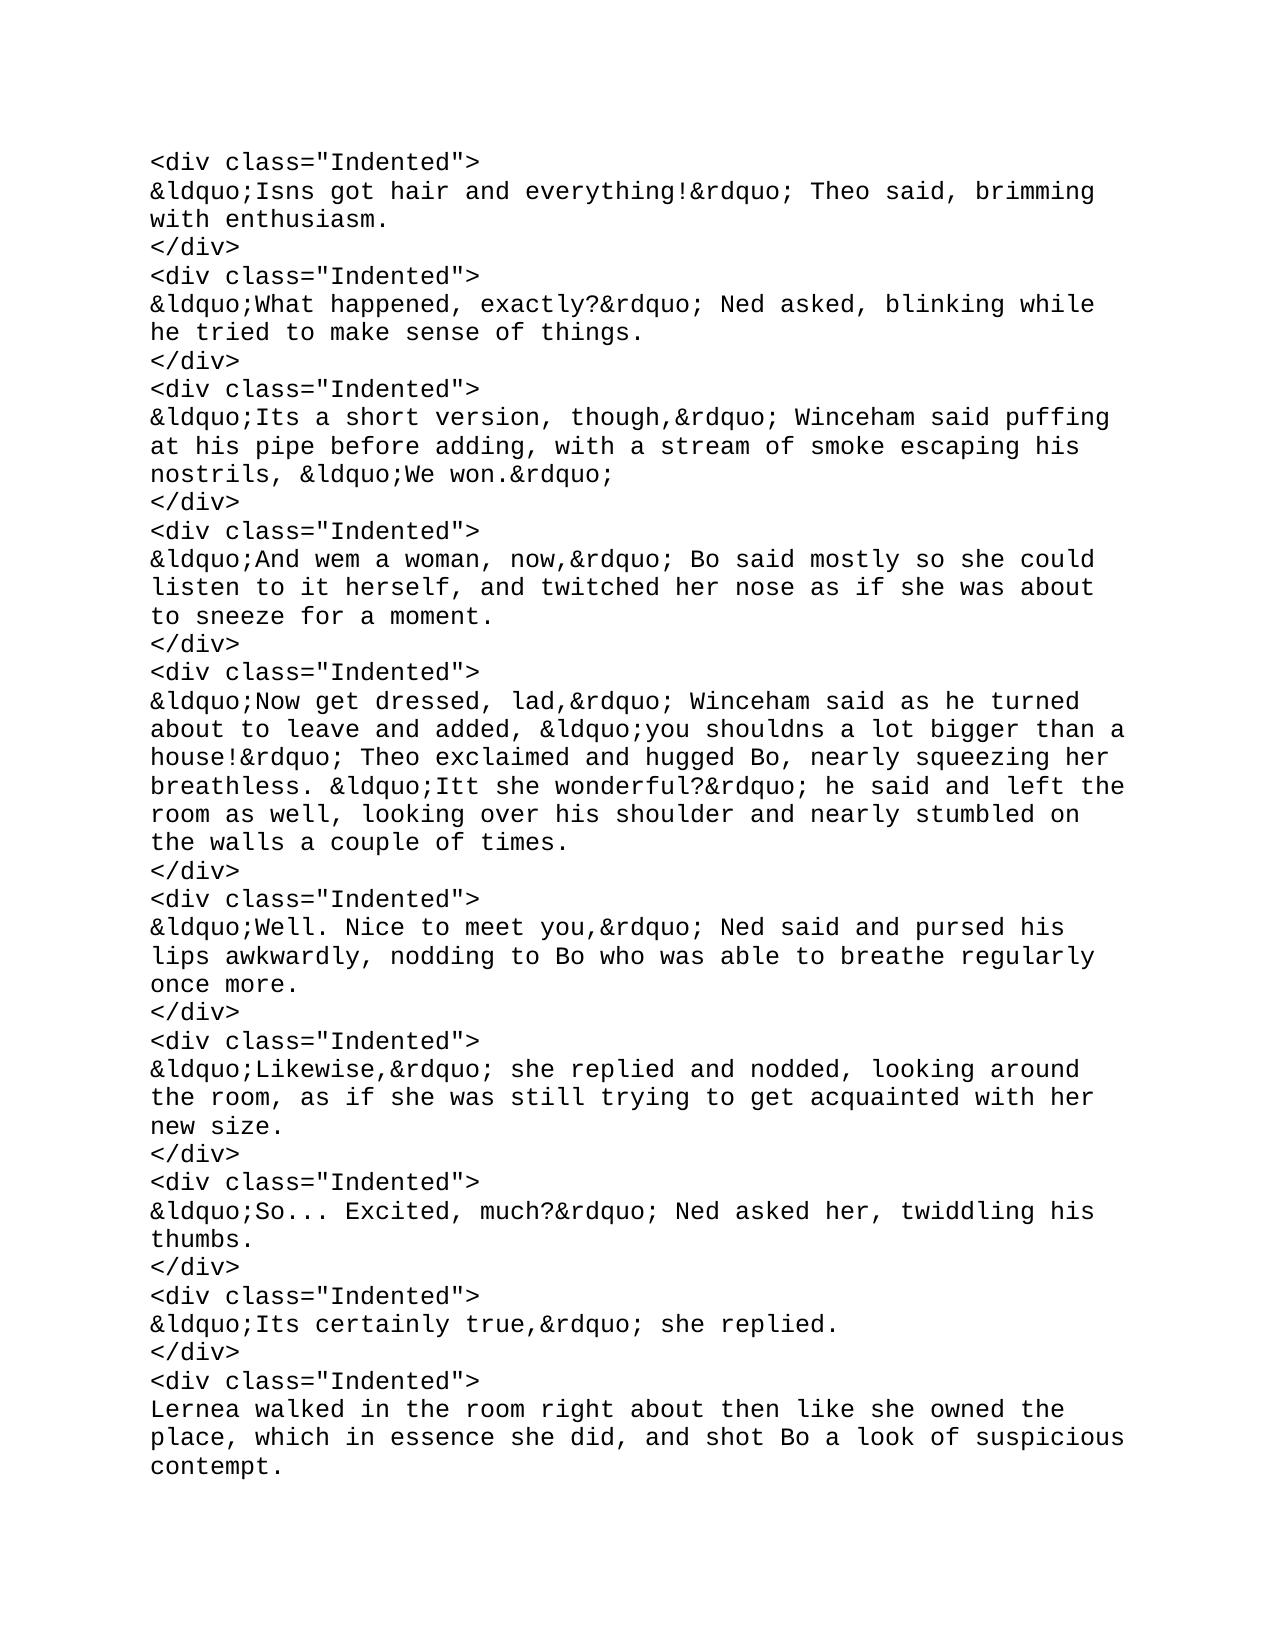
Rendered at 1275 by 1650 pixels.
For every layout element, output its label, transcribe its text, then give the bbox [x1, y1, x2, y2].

text <div class="Indented"> [150, 518, 1125, 547]
text <div class="Indented"> [150, 1170, 1125, 1198]
text </div> [150, 1340, 1125, 1368]
text </div> [150, 348, 1125, 377]
text <div class="Indented"> [150, 377, 1125, 405]
text </div> [150, 632, 1125, 660]
text <div class="Indented"> [150, 1368, 1125, 1397]
text &ldquo;Well. Nice to meet you,&rdquo; Ned said and pursed his lips awkwardly, nodding to Bo who was able to breathe regularly once more. [150, 915, 1125, 1000]
text &ldquo;What happened, exactly?&rdquo; Ned asked, blinking while he tried to make sense of things. [150, 292, 1125, 348]
text <div class="Indented"> [150, 1283, 1125, 1312]
text &ldquo;Likewise,&rdquo; she replied and nodded, looking around the room, as if she was still trying to get acquainted with her new size. [150, 1057, 1125, 1142]
text <div class="Indented"> [150, 1028, 1125, 1057]
text </div> [150, 490, 1125, 518]
text </div> [150, 858, 1125, 887]
text </div> [150, 1142, 1125, 1170]
text <div class="Indented"> [150, 887, 1125, 915]
text &ldquo;Its certainly true,&rdquo; she replied. [150, 1312, 1125, 1340]
text &ldquo;Isns got hair and everything!&rdquo; Theo said, brimming with enthusiasm. [150, 178, 1125, 235]
text </div> [150, 235, 1125, 263]
text </div> [150, 1000, 1125, 1028]
text &ldquo;Now get dressed, lad,&rdquo; Winceham said as he turned about to leave and added, &ldquo;you shouldns a lot bigger than a house!&rdquo; Theo exclaimed and hugged Bo, nearly squeezing her breathless. &ldquo;Itt she wonderful?&rdquo; he said and left the room as well, looking over his shoulder and nearly stumbled on the walls a couple of times. [150, 688, 1125, 858]
text <div class="Indented"> [150, 660, 1125, 688]
text &ldquo;And wem a woman, now,&rdquo; Bo said mostly so she could listen to it herself, and twitched her nose as if she was about to sneeze for a moment. [150, 547, 1125, 632]
text &ldquo;So... Excited, much?&rdquo; Ned asked her, twiddling his thumbs. [150, 1198, 1125, 1255]
text </div> [150, 1255, 1125, 1283]
text <div class="Indented"> [150, 263, 1125, 292]
text &ldquo;Its a short version, though,&rdquo; Winceham said puffing at his pipe before adding, with a stream of smoke escaping his nostrils, &ldquo;We won.&rdquo; [150, 405, 1125, 490]
text Lernea walked in the room right about then like she owned the place, which in essence she did, and shot Bo a look of suspicious contempt. [150, 1397, 1125, 1482]
text <div class="Indented"> [150, 150, 1125, 178]
